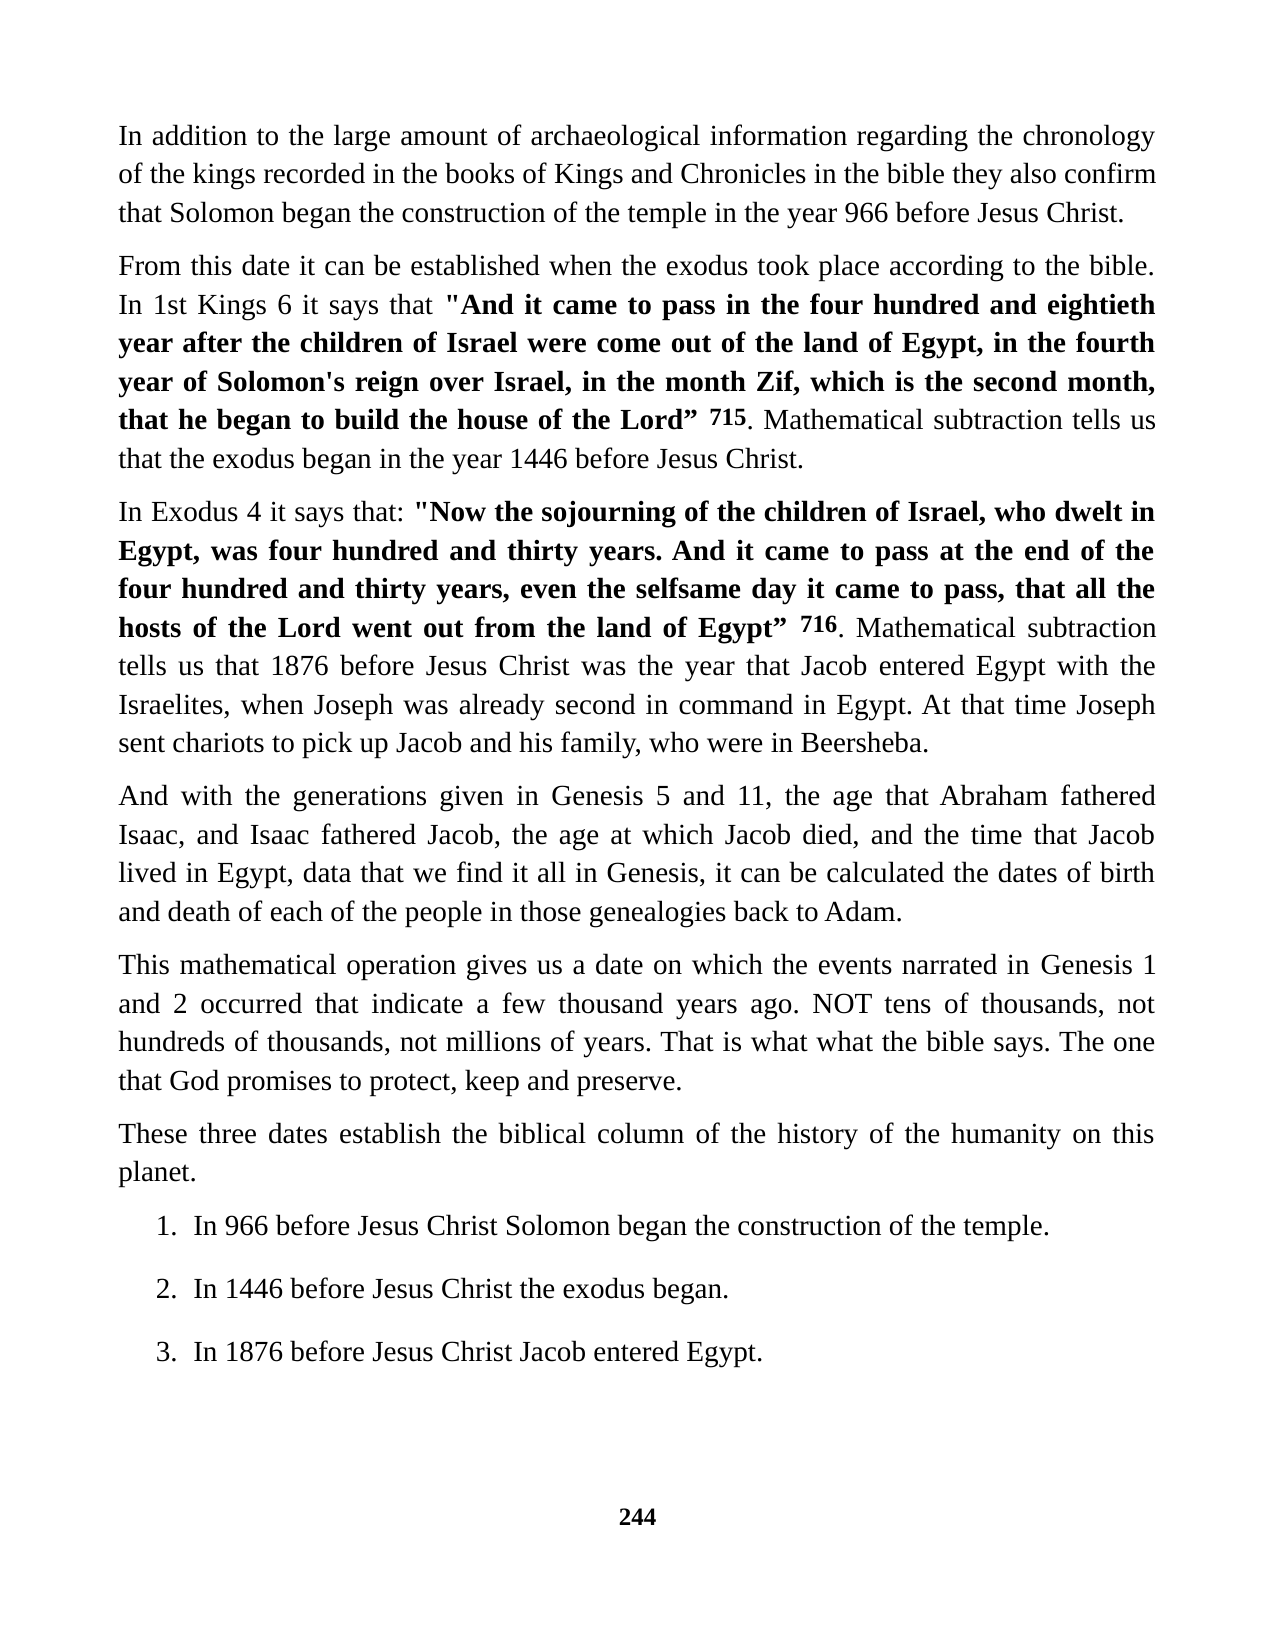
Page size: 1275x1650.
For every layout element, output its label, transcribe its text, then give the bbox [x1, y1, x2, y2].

text In Exodus 4 it says that: "Now the sojourning of the children of Israel, who dwelt in Egypt, was four hundred and thirty years. And it came to pass at the end of the four hundred and thirty years, even the selfsame day it came to pass, that all the hosts of the Lord went out from the land of Egypt” . Mathematical subtraction tells us that 1876 before Jesus Christ was the year that Jacob entered Egypt with the Israelites, when Joseph was already second in command in Egypt. At that time Joseph sent chariots to pick up Jacob and his family, who were in Beersheba. [118, 494, 1157, 759]
text From this date it can be established when the exodus took place according to the bible. In 1st Kings 6 it says that "And it came to pass in the four hundred and eightieth year after the children of Israel were come out of the land of Egypt, in the fourth year of Solomon's reign over Israel, in the month Zif, which is the second month, that he began to build the house of the Lord” . Mathematical subtraction tells us that the exodus began in the year 1446 before Jesus Christ. [118, 248, 1157, 474]
text In addition to the large amount of archaeological information regarding the chronology of the kings recorded in the books of Kings and Chronicles in the bible they also confirm that Solomon began the construction of the temple in the year 966 before Jesus Christ. [118, 118, 1157, 229]
text And with the generations given in Genesis 5 and 11, the age that Abraham fathered Isaac, and Isaac fathered Jacob, the age at which Jacob died, and the time that Jacob lived in Egypt, data that we find it all in Genesis, it can be calculated the dates of birth and death of each of the people in those genealogies back to Adam. [118, 778, 1157, 928]
list In 1876 before Jesus Christ Jacob entered Egypt. [156, 1334, 1157, 1367]
list In 966 before Jesus Christ Solomon began the construction of the temple. [156, 1208, 1157, 1241]
text This mathematical operation gives us a date on which the events narrated in Genesis 1 and 2 occurred that indicate a few thousand years ago. NOT tens of thousands, not hundreds of thousands, not millions of years. That is what what the bible says. The one that God promises to protect, keep and preserve. [118, 947, 1157, 1096]
list In 1446 before Jesus Christ the exodus began. [156, 1271, 1157, 1304]
text These three dates establish the biblical column of the history of the humanity on this planet. [118, 1116, 1157, 1188]
